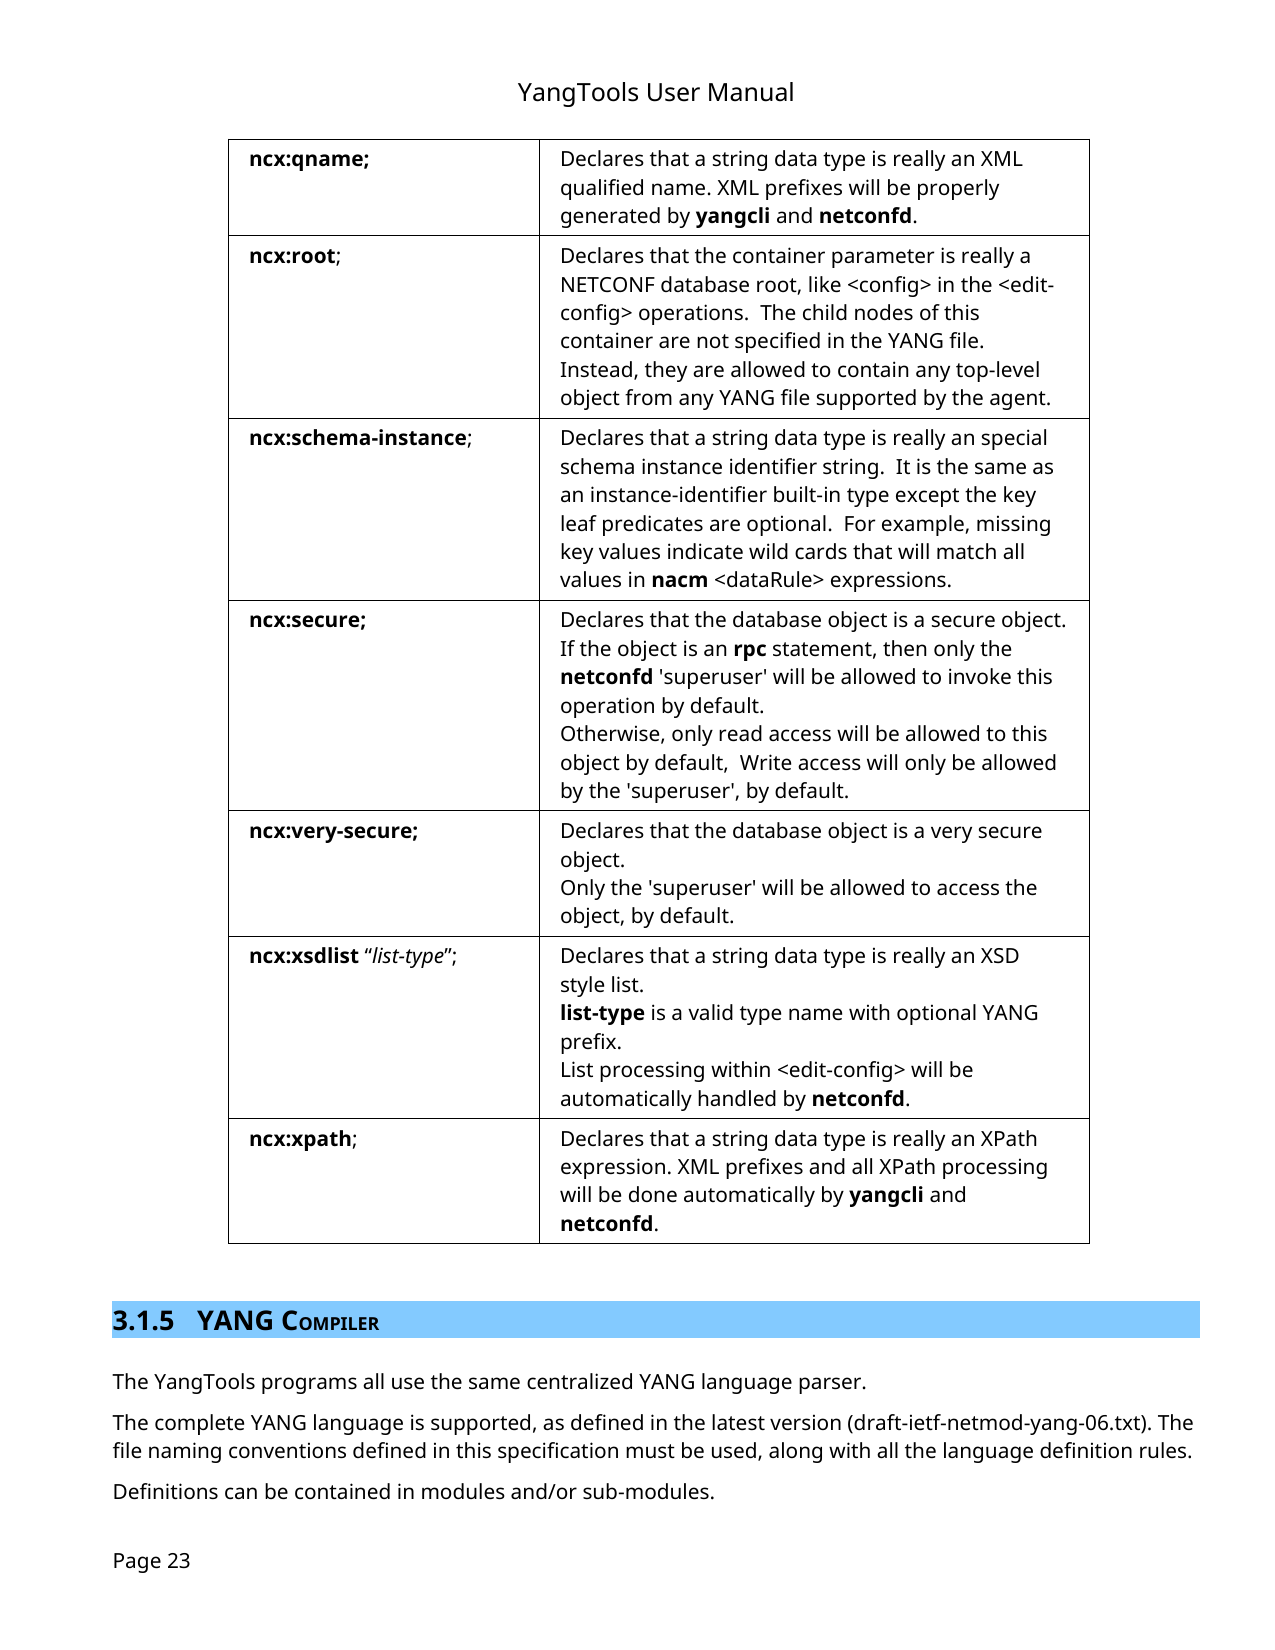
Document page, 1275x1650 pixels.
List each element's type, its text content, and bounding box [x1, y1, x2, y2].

table_cell Declares that the database object is a very secure object. Only the 'superuser' will be allowed to access the object, by default. [540, 811, 1089, 936]
text The YangTools programs all use the same centralized YANG language parser. [112, 1367, 1200, 1395]
table_cell ncx:root; [229, 236, 539, 418]
table_cell ncx:xsdlist “list-type”; [229, 937, 539, 1118]
table_cell ncx:schema-instance; [229, 419, 539, 600]
table_cell ncx:xpath; [229, 1119, 539, 1243]
table_cell Declares that a string data type is really an XSD style list. list-type is a valid type name with optional YANG prefix. List processing within <edit-config> will be automatically handled by netconfd. [540, 937, 1089, 1118]
subtitle YANG Compiler [112, 1301, 1200, 1338]
table_cell Declares that a string data type is really an XML qualified name. XML prefixes will be properly generated by yangcli and netconfd. [540, 140, 1089, 235]
table_cell Declares that the container parameter is really a NETCONF database root, like <config> in the <edit-config> operations. The child nodes of this container are not specified in the YANG file. Instead, they are allowed to contain any top-level object from any YANG file supported by the agent. [540, 236, 1089, 418]
table_cell ncx:very-secure; [229, 811, 539, 936]
table_cell Declares that a string data type is really an special schema instance identifier string. It is the same as an instance-identifier built-in type except the key leaf predicates are optional. For example, missing key values indicate wild cards that will match all values in nacm <dataRule> expressions. [540, 419, 1089, 600]
table_cell ncx:qname; [229, 140, 539, 235]
text The complete YANG language is supported, as defined in the latest version (draft-ietf-netmod-yang-06.txt). The file naming conventions defined in this specification must be used, along with all the language definition rules. [112, 1408, 1200, 1465]
table_cell Declares that a string data type is really an XPath expression. XML prefixes and all XPath processing will be done automatically by yangcli and netconfd. [540, 1119, 1089, 1243]
table_cell ncx:secure; [229, 601, 539, 810]
text Definitions can be contained in modules and/or sub-modules. [112, 1477, 1200, 1506]
table_cell Declares that the database object is a secure object. If the object is an rpc statement, then only the netconfd 'superuser' will be allowed to invoke this operation by default. Otherwise, only read access will be allowed to this object by default, Write access will only be allowed by the 'superuser', by default. [540, 601, 1089, 810]
